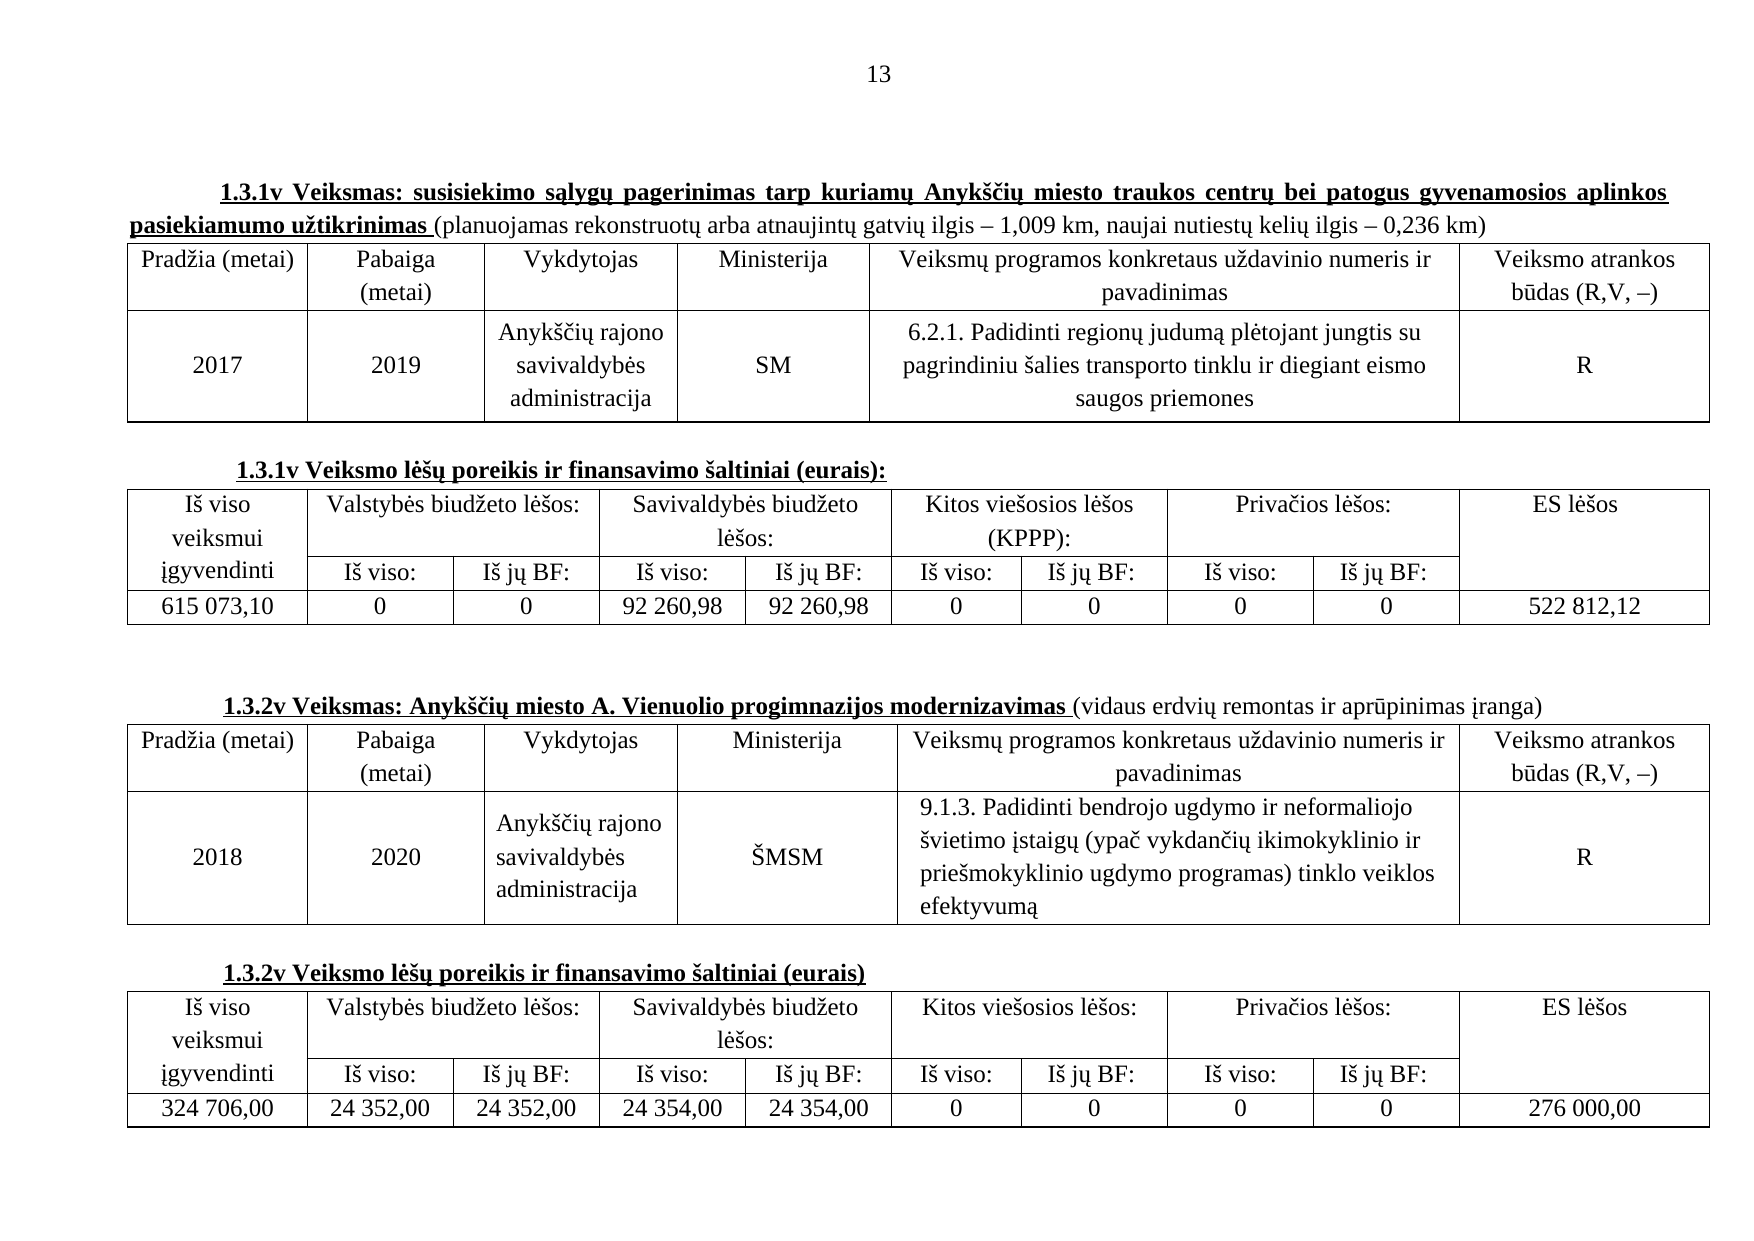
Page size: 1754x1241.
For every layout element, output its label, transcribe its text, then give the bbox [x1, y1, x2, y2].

table_cell Iš viso: [308, 1059, 453, 1092]
table_cell Veiksmų programos konkretaus uždavinio numeris ir pavadinimas [870, 244, 1459, 310]
table_cell Iš jų BF: [746, 1059, 891, 1092]
table_cell Iš viso: [892, 557, 1021, 590]
table_cell Kitos viešosios lėšos: [892, 992, 1167, 1058]
table_cell 2019 [308, 311, 484, 421]
table_cell 276 000,00 [1460, 1094, 1709, 1126]
table_cell Iš jų BF: [1022, 1059, 1167, 1092]
table_cell Iš viso: [1168, 557, 1313, 590]
table_cell 1.3.1v Veiksmo lėšų poreikis ir finansavimo šaltiniai (eurais): [128, 423, 1680, 488]
table_cell Pabaiga (metai) [308, 244, 484, 310]
table_cell [128, 625, 1680, 658]
table_cell R [1460, 792, 1709, 924]
table_cell 0 [892, 1094, 1021, 1126]
table_cell ES lėšos [1460, 992, 1709, 1092]
table_cell Vykdytojas [485, 244, 677, 310]
table_cell Valstybės biudžeto lėšos: [308, 490, 599, 556]
table_cell 24 354,00 [600, 1094, 745, 1126]
table_header 1.3.1v Veiksmas: susisiekimo sąlygų pagerinimas tarp kuriamų Anykščių miesto traukos centrų bei patogus gyvenamosios aplinkos pasiekiamumo užtikrinimas (planuojamas rekonstruotų arba atnaujintų gatvių ilgis – 1,009 km, naujai nutiestų kelių ilgis – 0,236 km) [128, 177, 1680, 243]
table_cell 0 [1314, 1094, 1459, 1126]
table_cell 2017 [128, 311, 307, 421]
table_cell Veiksmų programos konkretaus uždavinio numeris ir pavadinimas [898, 725, 1459, 791]
table_cell 0 [1314, 591, 1459, 624]
table_cell ŠMSM [678, 792, 897, 924]
table_cell R [1460, 311, 1709, 421]
table_cell Iš jų BF: [1314, 1059, 1459, 1092]
table_cell Pradžia (metai) [128, 244, 307, 310]
table_cell Veiksmo atrankos būdas (R,V, –) [1460, 244, 1709, 310]
table_cell Savivaldybės biudžeto lėšos: [600, 992, 891, 1058]
table_header 9.1.3. Padidinti bendrojo ugdymo ir neformaliojo švietimo įstaigų (ypač vykdančių ikimokyklinio ir priešmokyklinio ugdymo programas) tinklo veiklos efektyvumą [909, 792, 1458, 924]
table_cell Ministerija [678, 244, 869, 310]
table_cell 522 812,12 [1460, 591, 1709, 624]
table_cell [1680, 625, 1709, 658]
table_cell 324 706,00 [128, 1094, 307, 1126]
table_cell Anykščių rajono savivaldybės administracija [485, 311, 677, 421]
table_cell 0 [1168, 1094, 1313, 1126]
table_cell Iš viso veiksmui įgyvendinti [128, 992, 307, 1092]
table_cell [1680, 658, 1709, 724]
table_cell 0 [892, 591, 1021, 624]
table_cell [1680, 925, 1709, 991]
table_cell Iš jų BF: [454, 557, 599, 590]
table_cell Anykščių rajono savivaldybės administracija [485, 792, 677, 924]
table_cell 92 260,98 [746, 591, 891, 624]
table_cell 0 [1022, 591, 1167, 624]
table_cell 0 [1022, 1094, 1167, 1126]
table_cell 1.3.2v Veiksmas: Anykščių miesto A. Vienuolio progimnazijos modernizavimas (vidaus erdvių remontas ir aprūpinimas įranga) [128, 658, 1680, 724]
table_cell 6.2.1. Padidinti regionų judumą plėtojant jungtis su pagrindiniu šalies transporto tinklu ir diegiant eismo saugos priemones [870, 311, 1459, 421]
table_cell Iš jų BF: [1022, 557, 1167, 590]
table_cell Valstybės biudžeto lėšos: [308, 992, 599, 1058]
table_cell Pabaiga (metai) [308, 725, 484, 791]
table_cell Pradžia (metai) [128, 725, 307, 791]
table_cell 24 354,00 [746, 1094, 891, 1126]
table_cell Privačios lėšos: [1168, 490, 1459, 556]
table_cell Privačios lėšos: [1168, 992, 1459, 1058]
table_cell Kitos viešosios lėšos (KPPP): [892, 490, 1167, 556]
table_cell 0 [1168, 591, 1313, 624]
table_cell Iš viso: [600, 557, 745, 590]
table_cell Savivaldybės biudžeto lėšos: [600, 490, 891, 556]
table_cell 2018 [128, 792, 307, 924]
table_cell [898, 792, 909, 924]
table_cell Iš viso: [308, 557, 453, 590]
table_cell Iš viso: [892, 1059, 1021, 1092]
table_cell SM [678, 311, 869, 421]
table_cell Ministerija [678, 725, 897, 791]
table_cell 1.3.2v Veiksmo lėšų poreikis ir finansavimo šaltiniai (eurais) [128, 925, 1680, 991]
table_cell ES lėšos [1460, 490, 1709, 590]
table_cell Veiksmo atrankos būdas (R,V, –) [1460, 725, 1709, 791]
table_cell Iš viso: [1168, 1059, 1313, 1092]
table_cell Iš jų BF: [1314, 557, 1459, 590]
table_cell 0 [308, 591, 453, 624]
table_cell [1680, 423, 1709, 488]
table_cell 24 352,00 [454, 1094, 599, 1126]
table_cell Iš viso: [600, 1059, 745, 1092]
table_cell Iš viso veiksmui įgyvendinti [128, 490, 307, 590]
table_cell Iš jų BF: [454, 1059, 599, 1092]
table_cell 24 352,00 [308, 1094, 453, 1126]
table_header [1680, 177, 1709, 243]
table_cell 2020 [308, 792, 484, 924]
table_cell 0 [454, 591, 599, 624]
table_cell 615 073,10 [128, 591, 307, 624]
table_cell Iš jų BF: [746, 557, 891, 590]
table_cell 92 260,98 [600, 591, 745, 624]
table_cell Vykdytojas [485, 725, 677, 791]
